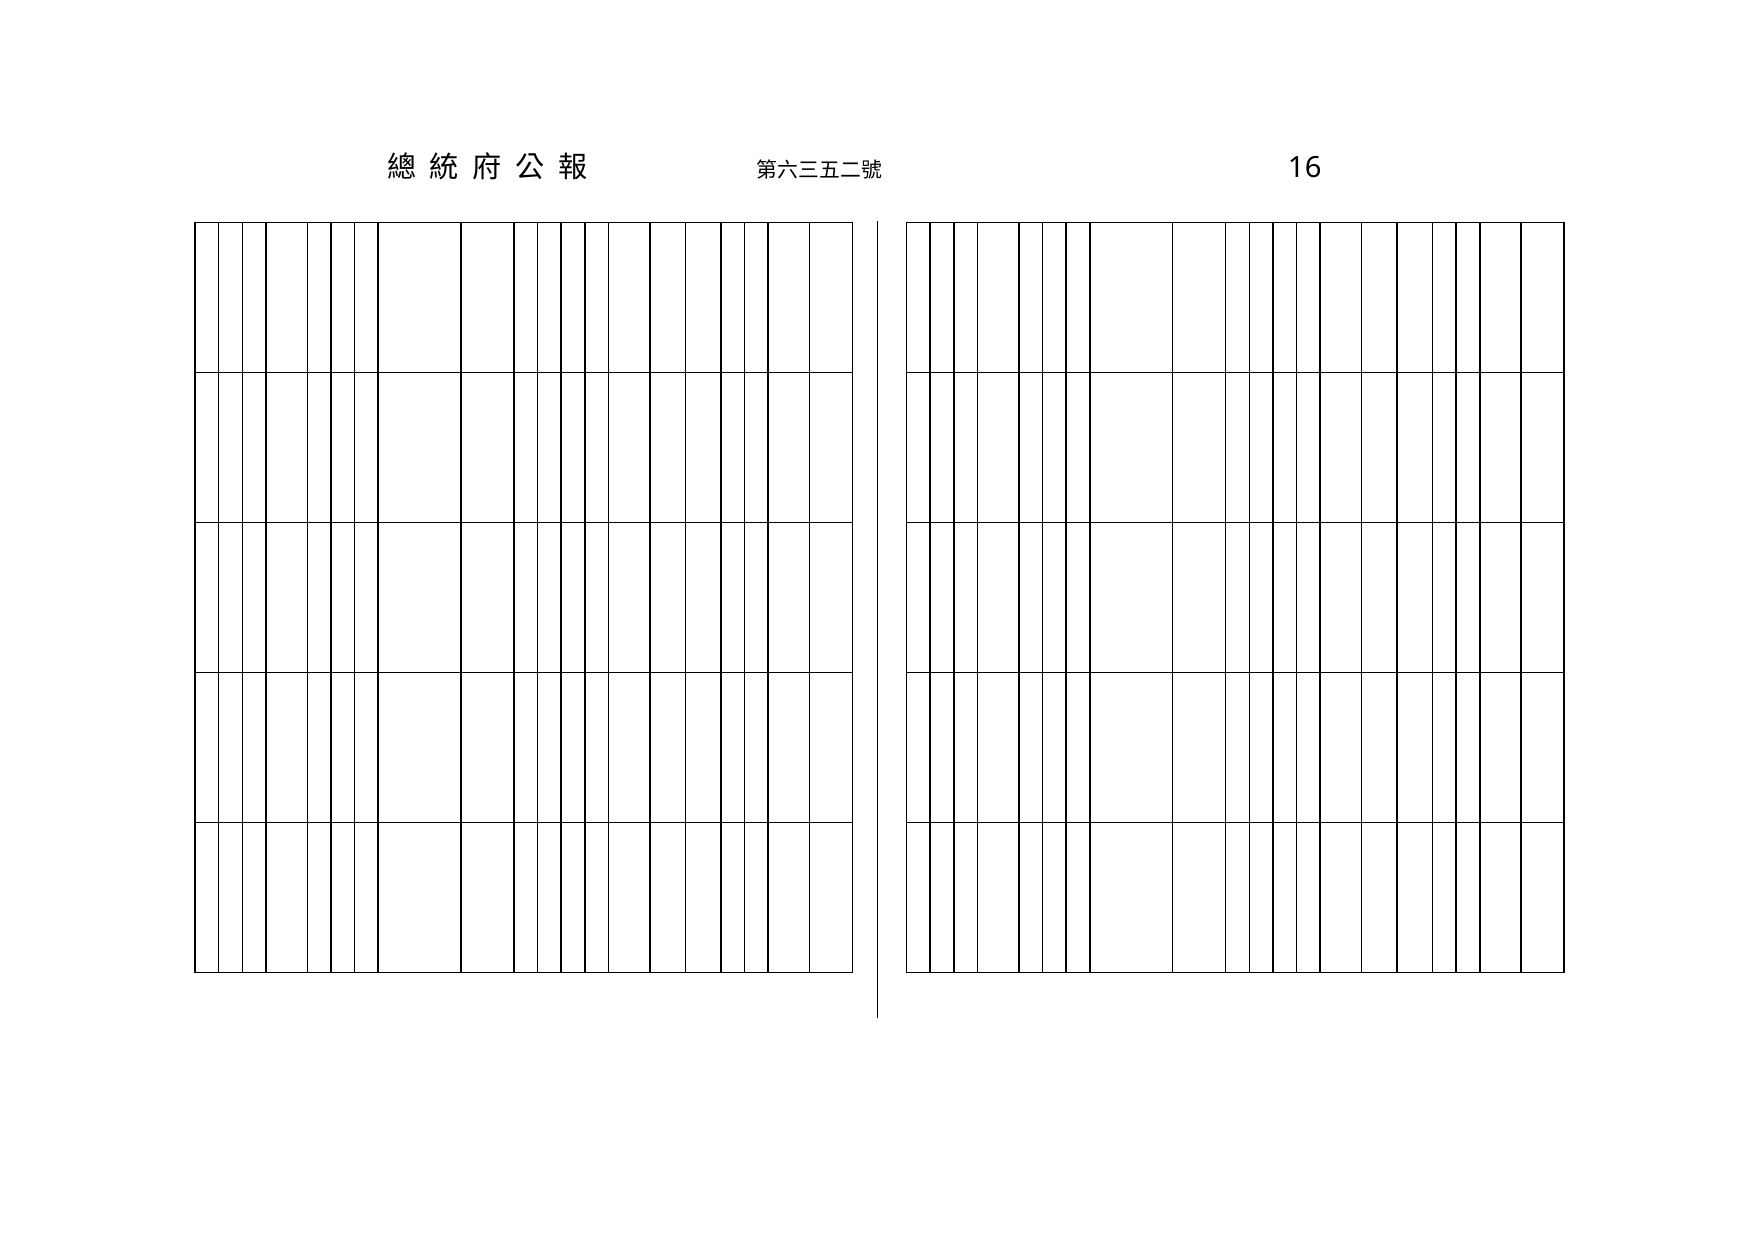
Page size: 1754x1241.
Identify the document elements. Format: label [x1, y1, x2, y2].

table_cell [810, 223, 852, 372]
table_cell [1457, 523, 1479, 672]
table_cell [515, 223, 537, 372]
table_cell [745, 823, 767, 972]
table_cell [651, 373, 685, 522]
table_cell [1043, 523, 1065, 672]
table_cell [355, 823, 377, 972]
table_cell [745, 223, 767, 372]
table_cell [196, 223, 218, 372]
table_cell [1481, 523, 1520, 672]
table_cell [1250, 823, 1272, 972]
table_cell [355, 223, 377, 372]
table_cell [1433, 523, 1455, 672]
table_cell [1297, 673, 1319, 822]
table_cell [243, 673, 265, 822]
table_cell [562, 523, 584, 672]
table_cell [1173, 523, 1225, 672]
table_cell [955, 373, 977, 522]
table_cell [1398, 223, 1432, 372]
table_cell [1321, 523, 1361, 672]
table_cell [1250, 673, 1272, 822]
table_cell [1250, 373, 1272, 522]
table_cell [196, 673, 218, 822]
table_cell [1522, 673, 1563, 822]
table_cell [1321, 823, 1361, 972]
table_cell [1067, 223, 1089, 372]
table_cell [651, 523, 685, 672]
table_cell [955, 673, 977, 822]
table_cell [745, 373, 767, 522]
table_cell [1020, 373, 1042, 522]
table_cell [651, 673, 685, 822]
table_cell [219, 823, 242, 972]
table_cell [1043, 223, 1065, 372]
table_cell [978, 223, 1018, 372]
table_cell [931, 523, 953, 672]
table_cell [219, 523, 242, 672]
table_cell [332, 523, 354, 672]
table_cell [1091, 673, 1172, 822]
table_cell [1091, 373, 1172, 522]
table_cell [1020, 823, 1042, 972]
table_cell [1250, 523, 1272, 672]
table_cell [538, 523, 560, 672]
table_cell [955, 223, 977, 372]
table_cell [379, 523, 460, 672]
table_cell [562, 673, 584, 822]
table_cell [332, 373, 354, 522]
table_cell [462, 223, 513, 372]
table_cell [1457, 823, 1479, 972]
table_cell [515, 523, 537, 672]
table_cell [1362, 523, 1396, 672]
table_cell [1043, 823, 1065, 972]
table_cell [907, 223, 929, 372]
table_cell [538, 673, 560, 822]
table_cell [1091, 823, 1172, 972]
table_cell [379, 823, 460, 972]
table_cell [955, 523, 977, 672]
table_cell [308, 373, 330, 522]
table_cell [1020, 673, 1042, 822]
table_cell [978, 673, 1018, 822]
table_cell [1250, 223, 1272, 372]
table_cell [1457, 373, 1479, 522]
table_cell [1297, 523, 1319, 672]
table_cell [1274, 373, 1296, 522]
table_cell [1226, 823, 1249, 972]
table_cell [686, 373, 720, 522]
table_cell [907, 673, 929, 822]
table_cell [586, 373, 608, 522]
table_cell [462, 523, 513, 672]
table_cell [379, 223, 460, 372]
table_cell [196, 373, 218, 522]
table_cell [609, 823, 649, 972]
table_cell [1481, 823, 1520, 972]
table_cell [651, 823, 685, 972]
table_cell [219, 373, 242, 522]
table_cell [978, 523, 1018, 672]
table_cell [907, 523, 929, 672]
table_cell [332, 823, 354, 972]
table_cell [196, 523, 218, 672]
table_cell [1522, 523, 1563, 672]
table_cell [586, 823, 608, 972]
table_cell [1067, 673, 1089, 822]
table_cell [722, 523, 744, 672]
table_cell [379, 373, 460, 522]
table_cell [810, 823, 852, 972]
table_cell [243, 823, 265, 972]
table_cell [722, 673, 744, 822]
table_cell [978, 823, 1018, 972]
table_cell [609, 373, 649, 522]
table_cell [586, 523, 608, 672]
table_cell [462, 673, 513, 822]
table_cell [267, 223, 307, 372]
table_cell [1362, 373, 1396, 522]
table_cell [686, 823, 720, 972]
table_cell [462, 373, 513, 522]
table_cell [1173, 373, 1225, 522]
table_cell [609, 223, 649, 372]
table_cell [1274, 523, 1296, 672]
table_cell [308, 523, 330, 672]
table_cell [1398, 823, 1432, 972]
table_cell [907, 373, 929, 522]
table_cell [1274, 673, 1296, 822]
table_cell [686, 673, 720, 822]
table_cell [267, 823, 307, 972]
table_cell [332, 673, 354, 822]
table_cell [1433, 223, 1455, 372]
table_cell [769, 823, 809, 972]
table_cell [931, 673, 953, 822]
table_cell [243, 373, 265, 522]
table_cell [769, 523, 809, 672]
table_cell [1457, 673, 1479, 822]
table_cell [1321, 373, 1361, 522]
table_cell [462, 823, 513, 972]
table_cell [810, 373, 852, 522]
table_cell [810, 523, 852, 672]
table_cell [1091, 223, 1172, 372]
table_cell [308, 823, 330, 972]
table_cell [586, 673, 608, 822]
table_cell [1043, 373, 1065, 522]
table_cell [538, 373, 560, 522]
table_cell [1321, 223, 1361, 372]
table_cell [1433, 673, 1455, 822]
table_cell [1433, 373, 1455, 522]
table_cell [243, 523, 265, 672]
table_cell [196, 823, 218, 972]
table_cell [1297, 373, 1319, 522]
table_cell [308, 223, 330, 372]
table_cell [515, 673, 537, 822]
table_cell [515, 823, 537, 972]
table_cell [586, 223, 608, 372]
table_cell [931, 823, 953, 972]
table_cell [219, 223, 242, 372]
table_cell [308, 673, 330, 822]
table_cell [562, 823, 584, 972]
table_cell [1297, 823, 1319, 972]
table_cell [267, 373, 307, 522]
table_cell [1274, 823, 1296, 972]
table_cell [1067, 823, 1089, 972]
table_cell [1274, 223, 1296, 372]
table_cell [1457, 223, 1479, 372]
table_cell [243, 223, 265, 372]
table_cell [609, 673, 649, 822]
table_cell [1481, 673, 1520, 822]
table_cell [810, 673, 852, 822]
table_cell [1067, 523, 1089, 672]
table_cell [1226, 523, 1249, 672]
table_cell [686, 523, 720, 672]
table_cell [955, 823, 977, 972]
table_cell [907, 823, 929, 972]
table_cell [931, 373, 953, 522]
table_cell [1398, 373, 1432, 522]
table_cell [562, 223, 584, 372]
table_cell [1481, 373, 1520, 522]
table_cell [769, 373, 809, 522]
table_cell [769, 223, 809, 372]
table_cell [538, 223, 560, 372]
table_cell [978, 373, 1018, 522]
table_cell [1226, 373, 1249, 522]
table_cell [1091, 523, 1172, 672]
table_cell [1020, 523, 1042, 672]
table_cell [609, 523, 649, 672]
table_cell [355, 673, 377, 822]
table_cell [1362, 823, 1396, 972]
table_cell [355, 373, 377, 522]
table_cell [651, 223, 685, 372]
table_cell [722, 223, 744, 372]
table_cell [1173, 223, 1225, 372]
table_cell [1398, 673, 1432, 822]
table_cell [722, 823, 744, 972]
table_cell [769, 673, 809, 822]
table_cell [1362, 673, 1396, 822]
table_cell [1522, 373, 1563, 522]
table_cell [219, 673, 242, 822]
table_cell [538, 823, 560, 972]
table_cell [1481, 223, 1520, 372]
table_cell [1321, 673, 1361, 822]
table_cell [745, 523, 767, 672]
table_cell [1043, 673, 1065, 822]
table_cell [1173, 823, 1225, 972]
table_cell [1433, 823, 1455, 972]
table_cell [267, 673, 307, 822]
table_cell [1020, 223, 1042, 372]
table_cell [1297, 223, 1319, 372]
table_cell [931, 223, 953, 372]
table_cell [1067, 373, 1089, 522]
table_cell [355, 523, 377, 672]
table_cell [379, 673, 460, 822]
table_cell [332, 223, 354, 372]
table_cell [1226, 223, 1249, 372]
table_cell [722, 373, 744, 522]
table_cell [1226, 673, 1249, 822]
table_cell [1398, 523, 1432, 672]
table_cell [1522, 223, 1563, 372]
table_cell [1362, 223, 1396, 372]
table_cell [1173, 673, 1225, 822]
table_cell [267, 523, 307, 672]
table_cell [1522, 823, 1563, 972]
table_cell [515, 373, 537, 522]
table_cell [562, 373, 584, 522]
table_cell [745, 673, 767, 822]
table_cell [686, 223, 720, 372]
